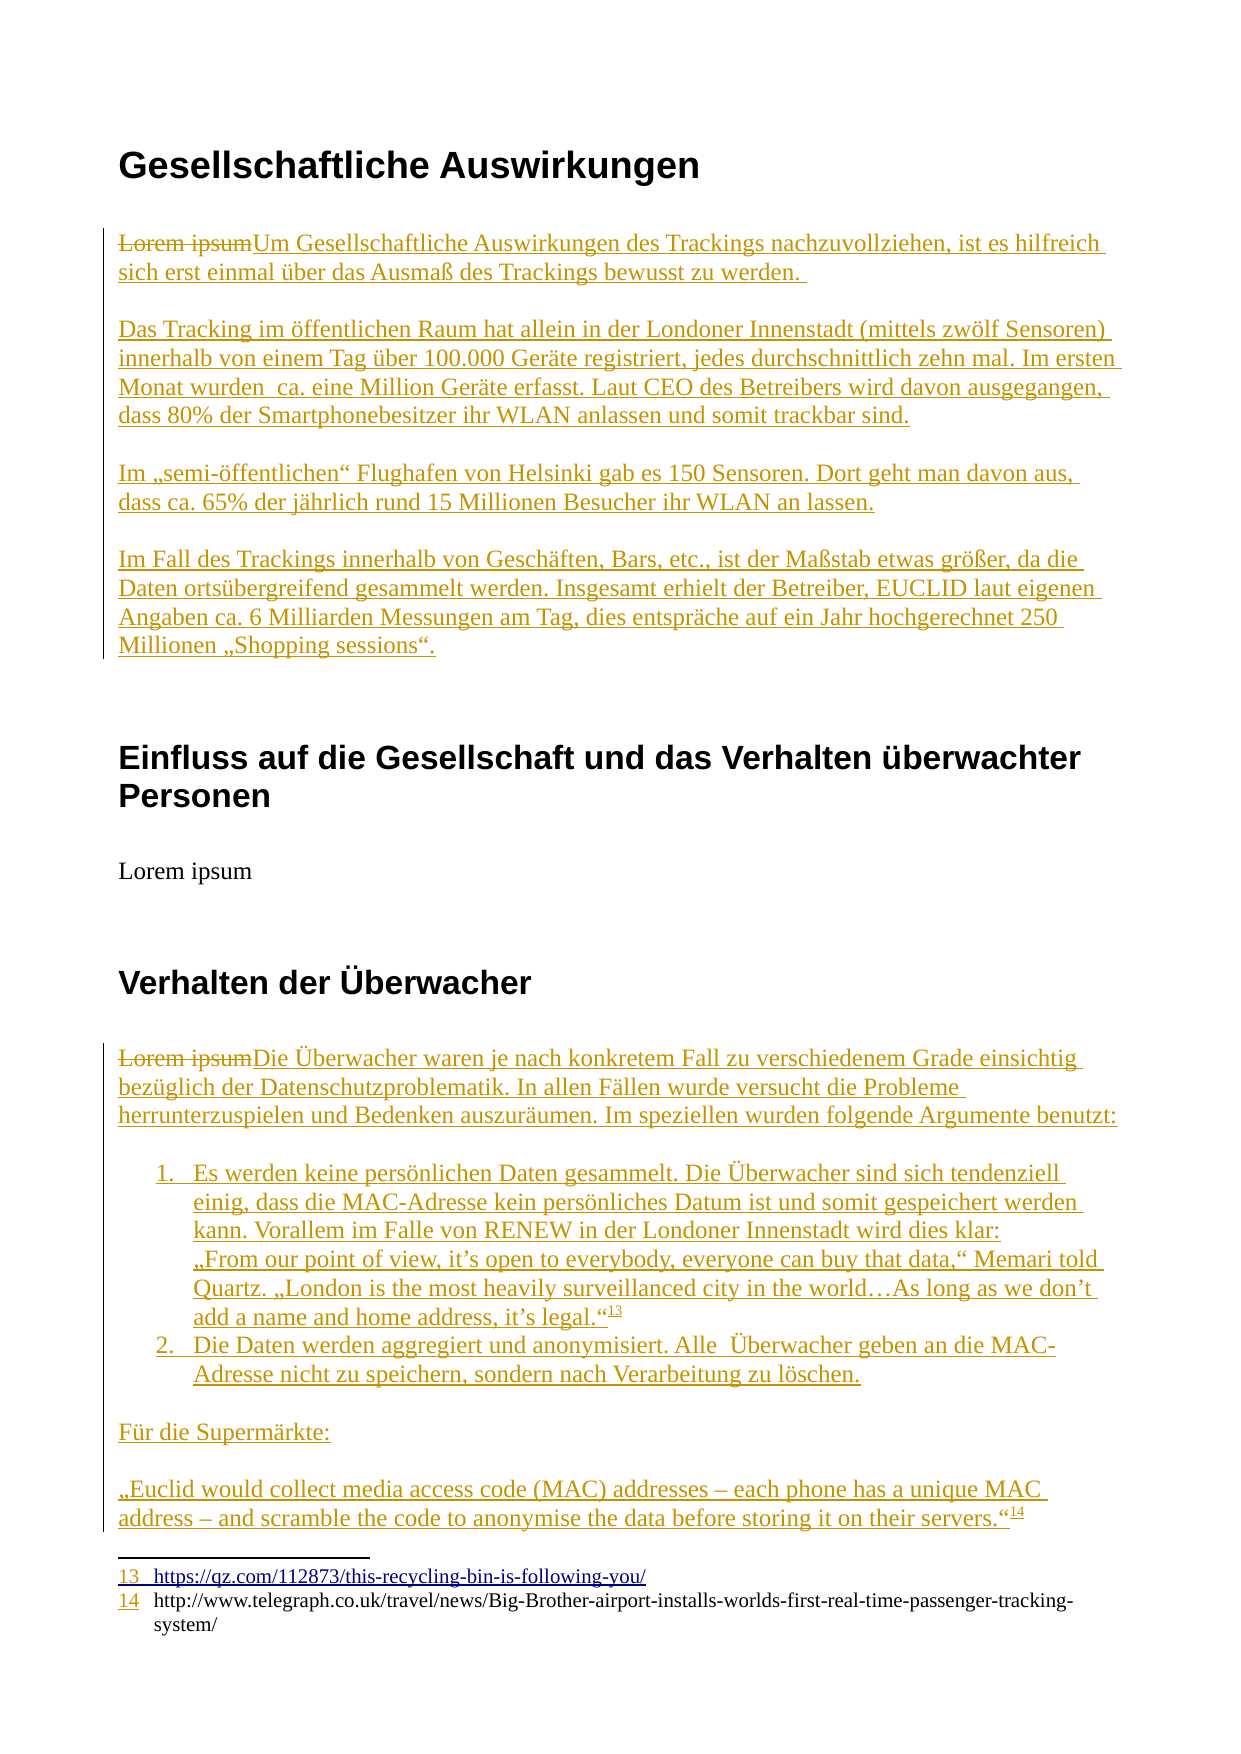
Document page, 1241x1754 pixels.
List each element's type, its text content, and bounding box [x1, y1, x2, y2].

subtitle Einfluss auf die Gesellschaft und das Verhalten überwachter Personen [118, 738, 1122, 815]
text „Euclid would collect media access code (MAC) addresses – each phone has a unique MAC address – and scramble the code to anonymise the data before storing it on their servers.“ [118, 1474, 1122, 1532]
text http://www.telegraph.co.uk/travel/news/Big-Brother-airport-installs-worlds-first-real-time-passenger-tracking-system/ [118, 1588, 1122, 1636]
list https://qz.com/112873/this-recycling-bin-is-following-you/ [118, 1564, 1122, 1588]
list Es werden keine persönlichen Daten gesammelt. Die Überwacher sind sich tendenziell einig, dass die MAC-Adresse kein persönliches Datum ist und somit gespeichert werden kann. Vorallem im Falle von RENEW in der Londoner Innenstadt wird dies klar: [156, 1158, 1122, 1244]
text Monat wurden ca. eine Million Geräte erfasst. Laut CEO des Betreibers wird davon ausgegangen, dass 80% der Smartphonebesitzer ihr WLAN anlassen und somit trackbar sind. [118, 369, 1122, 429]
list Die Daten werden aggregiert und anonymisiert. Alle Überwacher geben an die MAC-Adresse nicht zu speichern, sondern nach Verarbeitung zu löschen. [156, 1331, 1122, 1388]
text Im Fall des Trackings innerhalb von Geschäften, Bars, etc., ist der Maßstab etwas größer, da die Daten ortsübergreifend gesammelt werden. Insgesamt erhielt der Betreiber, EUCLID laut eigenen Angaben ca. 6 Milliarden Messungen am Tag, dies entspräche auf ein Jahr hochgerechnet 250 Millionen „Shopping sessions“. [118, 544, 1122, 659]
text Die Überwacher waren je nach konkretem Fall zu verschiedenem Grade einsichtig bezüglich der Datenschutzproblematik. In allen Fällen wurde versucht die Probleme herrunterzuspielen und Bedenken auszuräumen. Im speziellen wurden folgende Argumente benutzt: [118, 1043, 1122, 1129]
text Für die Supermärkte: [118, 1417, 1122, 1446]
list „From our point of view, it’s open to everybody, everyone can buy that data,“ Memari told Quartz. „London is the most heavily surveillanced city in the world…As long as we don’t add a name and home address, it’s legal.“ [156, 1244, 1122, 1331]
text Das Tracking im öffentlichen Raum hat allein in der Londoner Innenstadt (mittels zwölf Sensoren) innerhalb von einem Tag über 100.000 Geräte registriert, jedes durchschnittlich zehn mal. Im ersten [118, 314, 1122, 368]
subtitle Verhalten der Überwacher [118, 963, 1122, 1002]
subtitle Gesellschaftliche Auswirkungen [118, 143, 1122, 187]
text Um Gesellschaftliche Auswirkungen des Trackings nachzuvollziehen, ist es hilfreich sich erst einmal über das Ausmaß des Trackings bewusst zu werden. [118, 228, 1122, 286]
text Im „semi-öffentlichen“ Flughafen von Helsinki gab es 150 Sensoren. Dort geht man davon aus, dass ca. 65% der jährlich rund 15 Millionen Besucher ihr WLAN an lassen. [118, 458, 1122, 516]
text Lorem ipsum [118, 856, 1122, 885]
